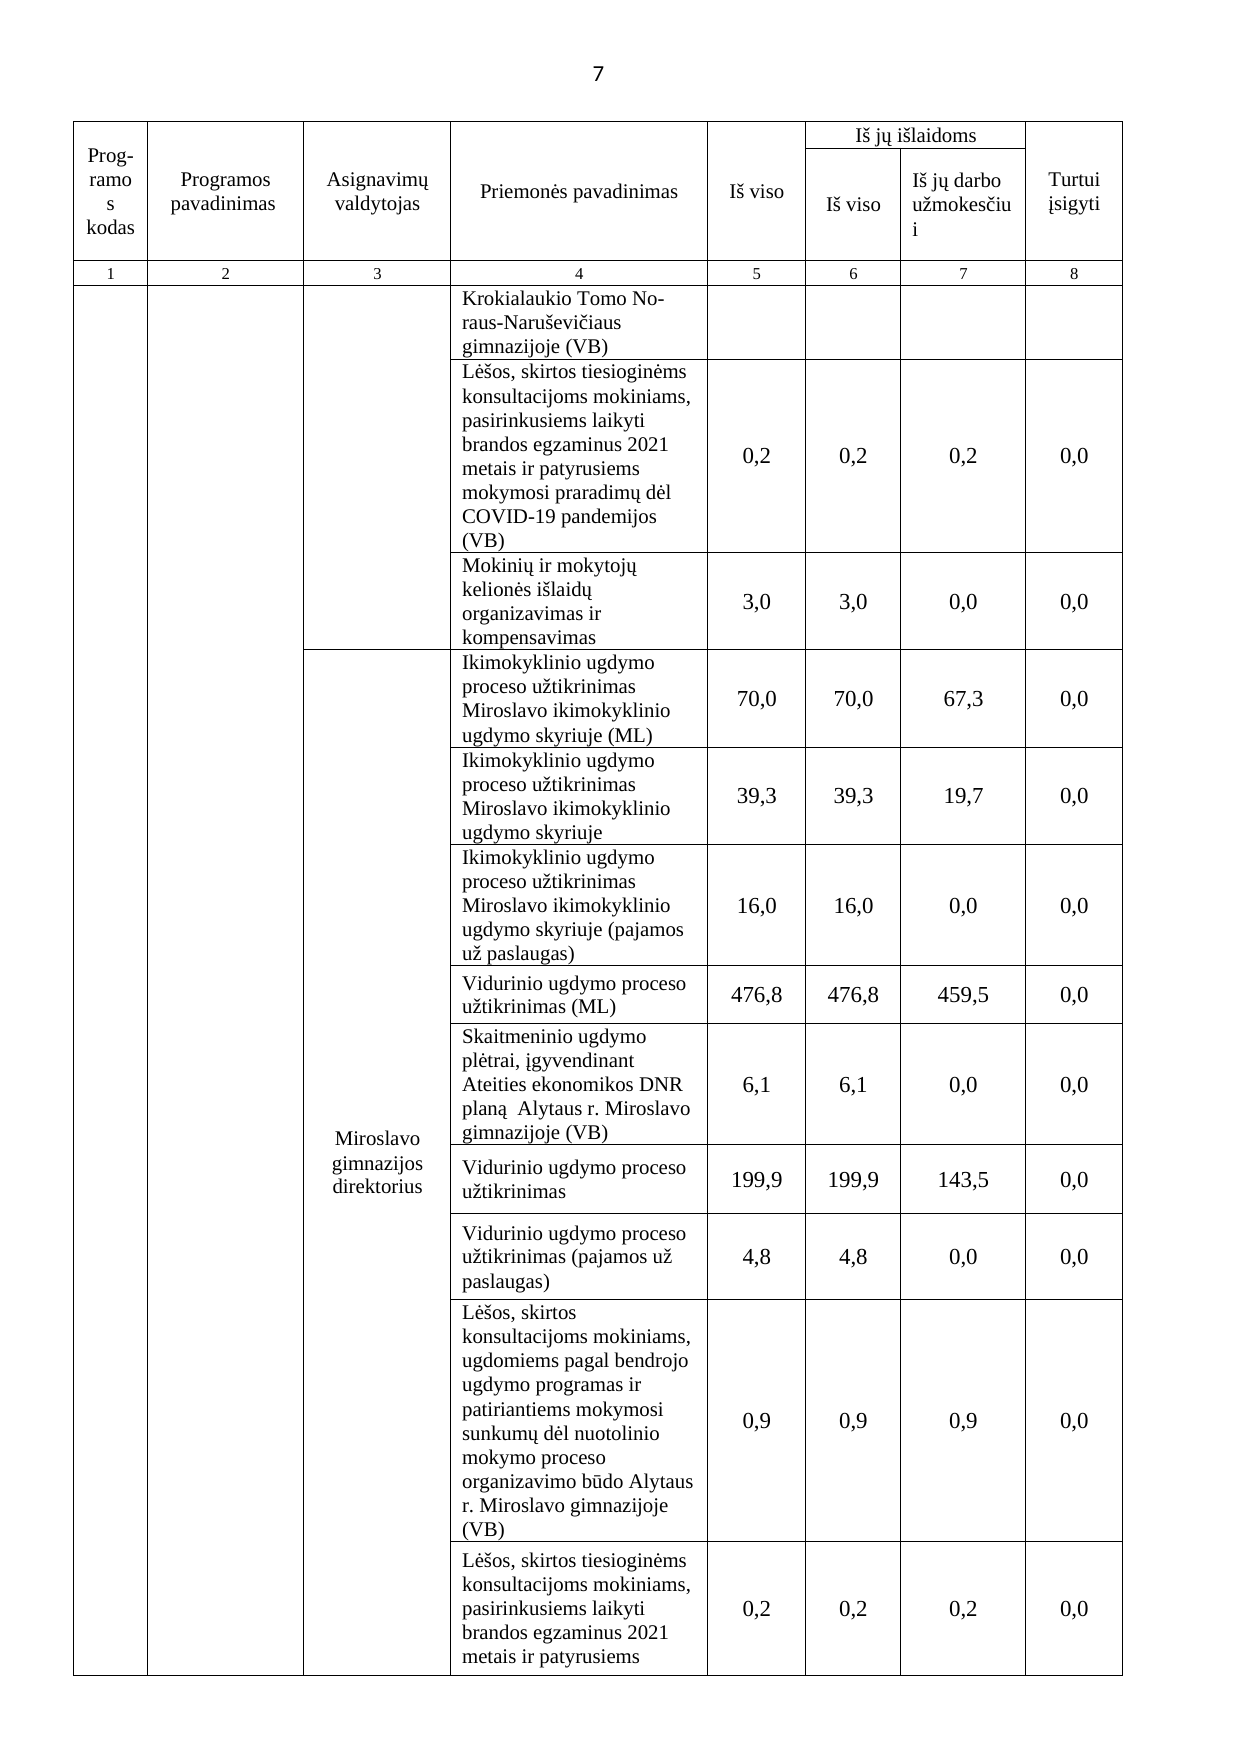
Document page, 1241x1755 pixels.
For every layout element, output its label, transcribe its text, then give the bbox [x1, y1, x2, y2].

table_cell 2 [148, 261, 303, 285]
table_cell 476,8 [708, 966, 805, 1023]
table_cell Vidurinio ugdymo proceso užtikrinimas (ML) [451, 966, 707, 1023]
table_cell Iš jų darbo užmokesčiui [901, 149, 1025, 260]
table_cell 0,2 [901, 1542, 1025, 1675]
table_cell 0,2 [708, 360, 805, 552]
table_cell Ikimokyklinio ugdymo proceso užtikrinimas Miroslavo ikimokyklinio ugdymo skyriuje (pajamos už paslaugas) [451, 845, 707, 965]
table_cell 0,2 [806, 1542, 900, 1675]
table_cell 143,5 [901, 1145, 1025, 1213]
table_cell 0,0 [1026, 1145, 1122, 1213]
table_cell 199,9 [708, 1145, 805, 1213]
table_cell Iš viso [806, 149, 900, 260]
table_cell Skaitmeninio ugdymo plėtrai, įgyvendinant Ateities ekonomikos DNR planą Alytaus r. Miroslavo gimnazijoje (VB) [451, 1024, 707, 1144]
table_cell 0,0 [1026, 748, 1122, 844]
table_cell Krokialaukio Tomo No-raus-Naruševičiaus gimnazijoje (VB) [451, 286, 707, 358]
table_cell Lėšos, skirtos konsultacijoms mokiniams, ugdomiems pagal bendrojo ugdymo programas ir patiriantiems mokymosi sunkumų dėl nuotolinio mokymo proceso organizavimo būdo Alytaus r. Miroslavo gimnazijoje (VB) [451, 1300, 707, 1541]
table_cell 0,9 [708, 1300, 805, 1541]
table_cell [901, 286, 1025, 358]
table_cell 16,0 [806, 845, 900, 965]
table_cell [708, 286, 805, 358]
table_cell 67,3 [901, 650, 1025, 747]
table_cell 4 [451, 261, 707, 285]
table_cell 0,0 [1026, 1542, 1122, 1675]
table_cell 0,0 [1026, 1300, 1122, 1541]
table_cell 199,9 [806, 1145, 900, 1213]
table_cell 0,0 [901, 1214, 1025, 1299]
table_cell 0,9 [901, 1300, 1025, 1541]
table_cell 0,0 [901, 553, 1025, 649]
table_cell Lėšos, skirtos tiesioginėms konsultacijoms mokiniams, pasirinkusiems laikyti brandos egzaminus 2021 metais ir patyrusiems mokymosi praradimų dėl COVID-19 pandemijos (VB) [451, 360, 707, 552]
table_cell 16,0 [708, 845, 805, 965]
table_cell Lėšos, skirtos tiesioginėms konsultacijoms mokiniams, pasirinkusiems laikyti brandos egzaminus 2021 metais ir patyrusiems [451, 1542, 707, 1675]
table_cell 3 [304, 261, 450, 285]
table_cell 0,0 [901, 1024, 1025, 1144]
table_cell 70,0 [708, 650, 805, 747]
table_cell 5 [708, 261, 805, 285]
table_cell 19,7 [901, 748, 1025, 844]
table_cell 3,0 [806, 553, 900, 649]
table_cell Ikimokyklinio ugdymo proceso užtikrinimas Miroslavo ikimokyklinio ugdymo skyriuje (ML) [451, 650, 707, 747]
table_header Prog-ramos kodas [74, 122, 147, 260]
table_cell 0,0 [1026, 1214, 1122, 1299]
table_cell 476,8 [806, 966, 900, 1023]
table_cell 8 [1026, 261, 1122, 285]
table_cell 0,0 [1026, 650, 1122, 747]
table_cell 0,2 [806, 360, 900, 552]
table_cell 4,8 [708, 1214, 805, 1299]
table_cell 0,0 [1026, 1024, 1122, 1144]
table_header Iš viso [708, 122, 805, 260]
table_cell [1026, 286, 1122, 358]
table_cell [806, 286, 900, 358]
table_cell 0,9 [806, 1300, 900, 1541]
table_cell 6,1 [806, 1024, 900, 1144]
table_cell Ikimokyklinio ugdymo proceso užtikrinimas Miroslavo ikimokyklinio ugdymo skyriuje [451, 748, 707, 844]
table_cell 0,2 [708, 1542, 805, 1675]
table_cell 0,0 [1026, 553, 1122, 649]
table_cell 39,3 [708, 748, 805, 844]
table_cell 0,2 [901, 360, 1025, 552]
table_cell 0,0 [1026, 966, 1122, 1023]
table_cell 1 [74, 261, 147, 285]
table_cell Miroslavo gimnazijos direktorius [304, 650, 450, 1675]
table_cell 70,0 [806, 650, 900, 747]
table_header Turtui įsigyti [1026, 122, 1122, 260]
table_cell 6,1 [708, 1024, 805, 1144]
table_cell 3,0 [708, 553, 805, 649]
table_cell [304, 286, 450, 649]
table_cell Vidurinio ugdymo proceso užtikrinimas [451, 1145, 707, 1213]
table_cell Mokinių ir mokytojų kelionės išlaidų organizavimas ir kompensavimas [451, 553, 707, 649]
table_cell 39,3 [806, 748, 900, 844]
table_header Programos pavadinimas [148, 122, 303, 260]
table_cell 0,0 [1026, 845, 1122, 965]
table_header Priemonės pavadinimas [451, 122, 707, 260]
table_cell 6 [806, 261, 900, 285]
table_cell 0,0 [1026, 360, 1122, 552]
table_cell 459,5 [901, 966, 1025, 1023]
table_cell [148, 286, 303, 1675]
table_header Asignavimų valdytojas [304, 122, 450, 260]
table_cell 0,0 [901, 845, 1025, 965]
table_cell Vidurinio ugdymo proceso užtikrinimas (pajamos už paslaugas) [451, 1214, 707, 1299]
table_cell 4,8 [806, 1214, 900, 1299]
table_cell [74, 286, 147, 1675]
table_header Iš jų išlaidoms [806, 122, 1025, 148]
table_cell 7 [901, 261, 1025, 285]
